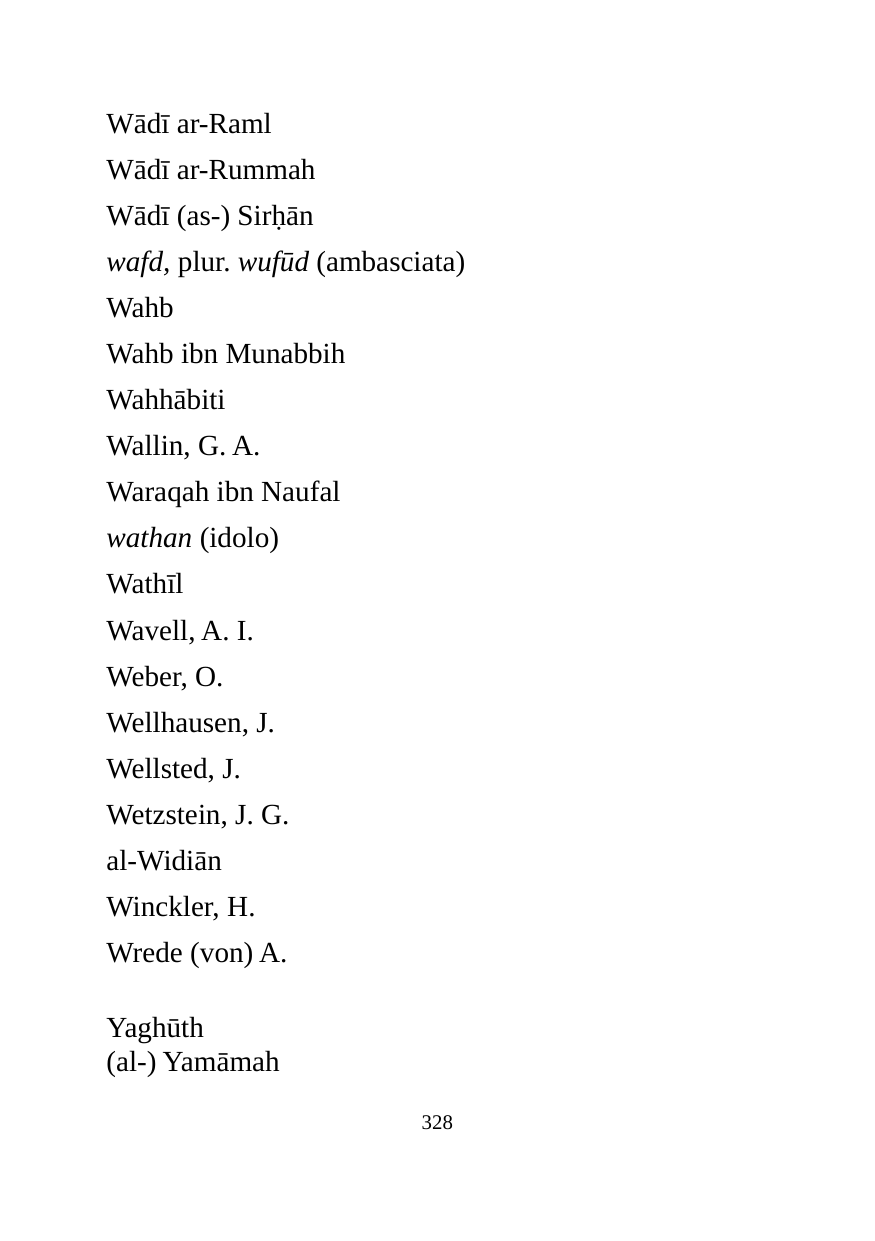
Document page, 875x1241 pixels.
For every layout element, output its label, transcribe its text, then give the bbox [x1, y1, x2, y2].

text Wrede (von) A. [106, 935, 768, 968]
text Yaghūth [106, 1011, 768, 1044]
text Wādī (as-) Sirḥān [106, 198, 768, 232]
text Wādī ar-Rummah [106, 152, 768, 186]
text wafd, plur. wufūd (ambasciata) [106, 244, 768, 278]
text Wahhābiti [106, 382, 768, 416]
text Wādī ar-Raml [106, 106, 768, 140]
text Wahb ibn Munabbih [106, 336, 768, 370]
text Wellhausen, J. [106, 705, 768, 738]
text Wathīl [106, 567, 768, 600]
text Wetzstein, J. G. [106, 797, 768, 830]
text Winckler, H. [106, 889, 768, 922]
text (al-) Yamāmah [106, 1044, 768, 1078]
text wathan (idolo) [106, 521, 768, 554]
text al-Widiān [106, 843, 768, 876]
text Waraqah ibn Naufal [106, 474, 768, 508]
text Wavell, A. I. [106, 613, 768, 646]
text Wahb [106, 290, 768, 324]
text Wallin, G. A. [106, 428, 768, 462]
text Weber, O. [106, 659, 768, 692]
text Wellsted, J. [106, 751, 768, 784]
